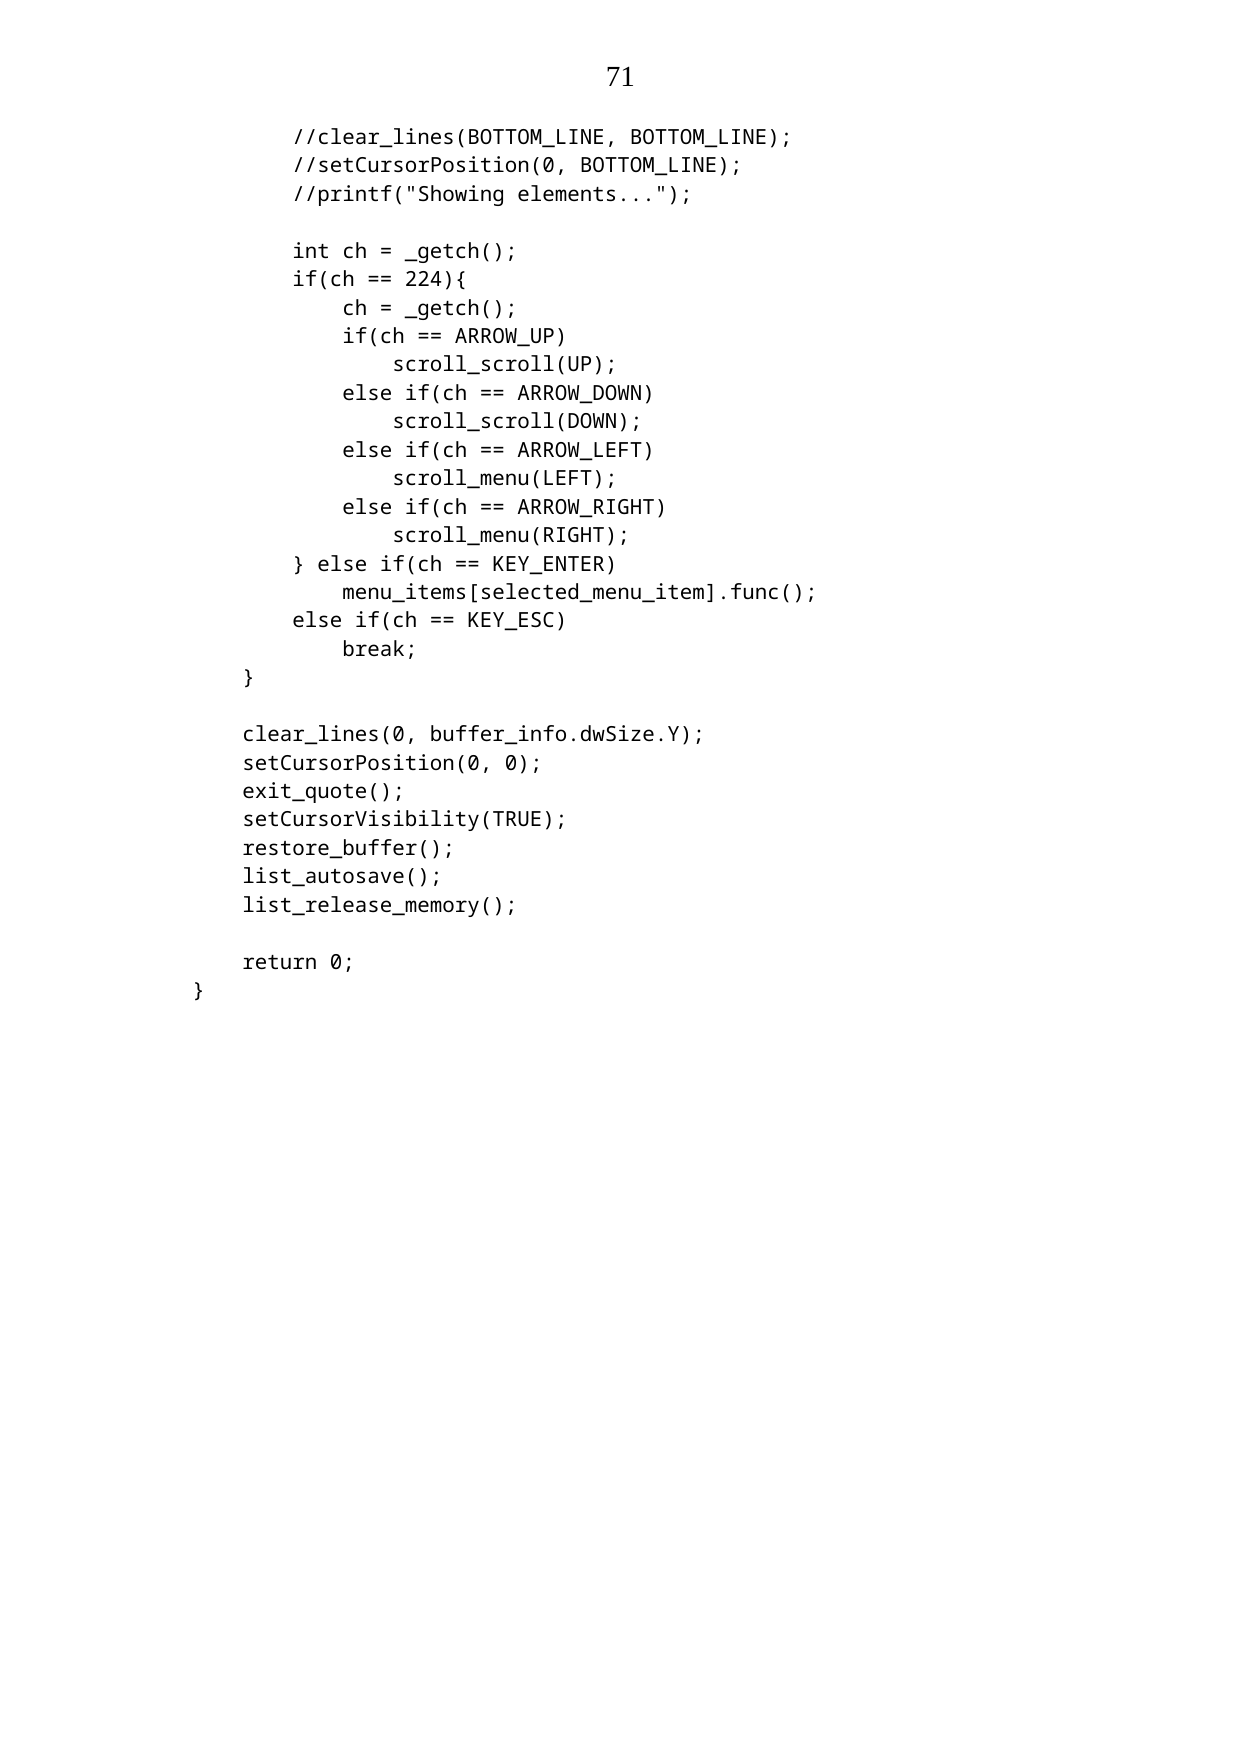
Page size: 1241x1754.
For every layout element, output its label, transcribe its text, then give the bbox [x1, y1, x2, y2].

text scroll_scroll(DOWN); [118, 406, 1122, 435]
text clear_lines(0, buffer_info.dwSize.Y); [118, 719, 1122, 748]
text list_autosave(); [118, 861, 1122, 890]
text restore_buffer(); [118, 833, 1122, 861]
text int ch = _getch(); [118, 236, 1122, 264]
text break; [118, 634, 1122, 662]
text else if(ch == KEY_ESC) [118, 606, 1122, 634]
text scroll_menu(RIGHT); [118, 520, 1122, 549]
text else if(ch == ARROW_RIGHT) [118, 492, 1122, 520]
text return 0; [118, 947, 1122, 975]
text else if(ch == ARROW_DOWN) [118, 378, 1122, 406]
text setCursorVisibility(TRUE); [118, 804, 1122, 833]
text menu_items[selected_menu_item].func(); [118, 577, 1122, 606]
text scroll_menu(LEFT); [118, 463, 1122, 492]
text if(ch == 224){ [118, 264, 1122, 293]
text } [118, 662, 1122, 691]
text list_release_memory(); [118, 890, 1122, 918]
text else if(ch == ARROW_LEFT) [118, 435, 1122, 463]
text scroll_scroll(UP); [118, 349, 1122, 378]
text ch = _getch(); [118, 293, 1122, 321]
text if(ch == ARROW_UP) [118, 321, 1122, 349]
text //printf("Showing elements..."); [118, 179, 1122, 207]
text setCursorPosition(0, 0); [118, 748, 1122, 776]
text } [118, 975, 1122, 1004]
text exit_quote(); [118, 776, 1122, 804]
text //clear_lines(BOTTOM_LINE, BOTTOM_LINE); [118, 122, 1122, 151]
text //setCursorPosition(0, BOTTOM_LINE); [118, 151, 1122, 179]
text } else if(ch == KEY_ENTER) [118, 549, 1122, 577]
